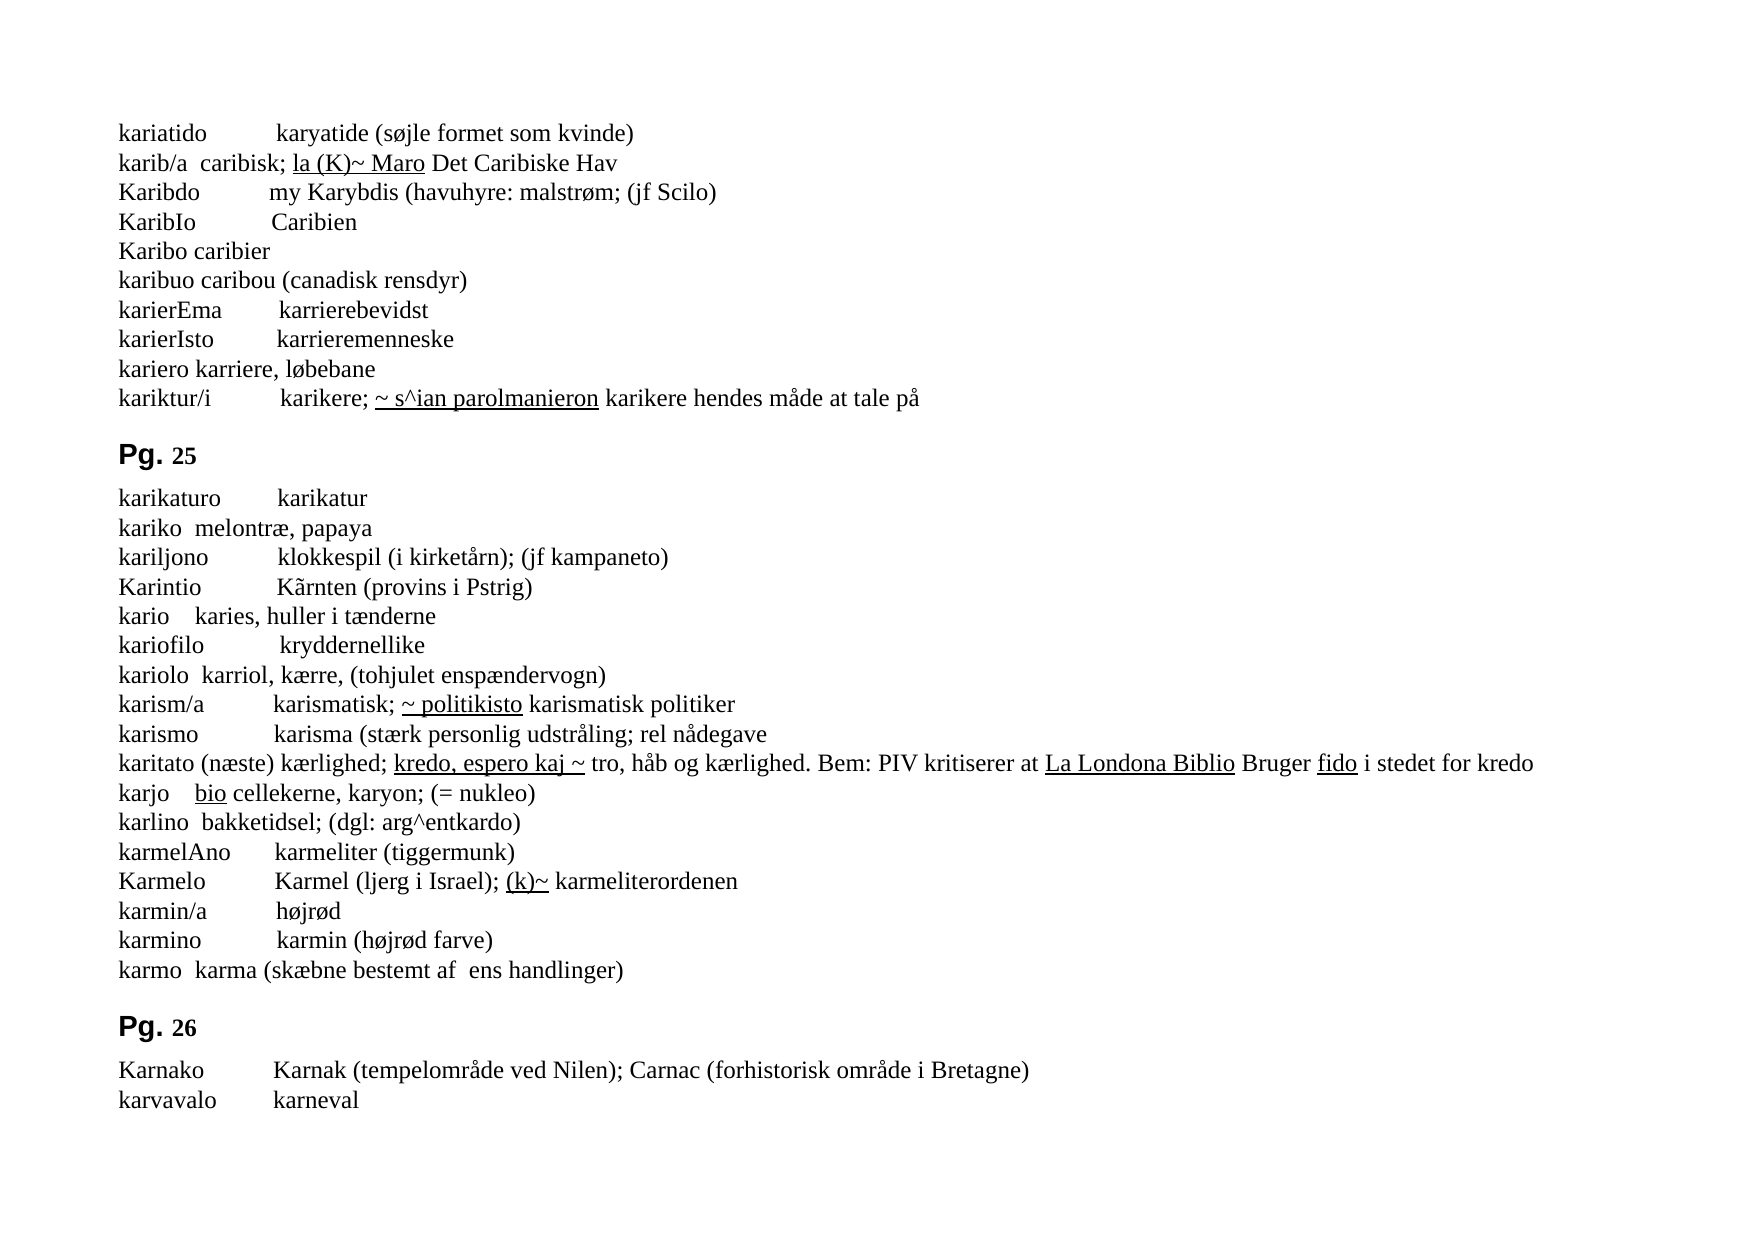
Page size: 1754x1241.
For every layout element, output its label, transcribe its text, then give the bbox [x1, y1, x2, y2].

text KaribIo Caribien [118, 207, 1636, 236]
text karib/a caribisk; la (K)~ Maro Det Caribiske Hav [118, 148, 1636, 177]
text kariljono klokkespil (i kirketårn); (jf kampaneto) [118, 542, 1636, 572]
text karibuo caribou (canadisk rensdyr) [118, 266, 1636, 295]
text karvavalo karneval [118, 1085, 1636, 1114]
text karmo karma (skæbne bestemt af ens handlinger) [118, 955, 1636, 984]
text karitato (næste) kærlighed; kredo, espero kaj ~ tro, håb og kærlighed. Bem: PIV kritiserer at La Londona Biblio Bruger fido i stedet for kredo [118, 748, 1636, 778]
text karikaturo karikatur [118, 483, 1636, 513]
text karierIsto karrieremenneske [118, 324, 1636, 354]
text karismo karisma (stærk personlig udstråling; rel nådegave [118, 719, 1636, 748]
text Karnako Karnak (tempelområde ved Nilen); Carnac (forhistorisk område i Bretagne) [118, 1055, 1636, 1085]
text kariero karriere, løbebane [118, 354, 1636, 383]
subtitle Pg. 25 [118, 437, 1636, 471]
text Karmelo Karmel (ljerg i Israel); (k)~ karmeliterordenen [118, 866, 1636, 896]
text karism/a karismatisk; ~ politikisto karismatisk politiker [118, 689, 1636, 719]
text karierEma karrierebevidst [118, 295, 1636, 324]
text karlino bakketidsel; (dgl: arg^entkardo) [118, 807, 1636, 837]
text karmelAno karmeliter (tiggermunk) [118, 837, 1636, 866]
text kariofilo kryddernellike [118, 631, 1636, 660]
text Karintio Kãrnten (provins i Pstrig) [118, 572, 1636, 601]
subtitle Pg. 26 [118, 1009, 1636, 1043]
text kariko melontræ, papaya [118, 513, 1636, 542]
text kario karies, huller i tænderne [118, 601, 1636, 631]
text kariatido karyatide (søjle formet som kvinde) [118, 118, 1636, 148]
text karjo bio cellekerne, karyon; (= nukleo) [118, 778, 1636, 807]
text kariolo karriol, kærre, (tohjulet enspændervogn) [118, 660, 1636, 689]
text karmino karmin (højrød farve) [118, 925, 1636, 955]
text Karibdo my Karybdis (havuhyre: malstrøm; (jf Scilo) [118, 177, 1636, 207]
text kariktur/i karikere; ~ s^ian parolmanieron karikere hendes måde at tale på [118, 383, 1636, 412]
text karmin/a højrød [118, 896, 1636, 925]
text Karibo caribier [118, 236, 1636, 266]
